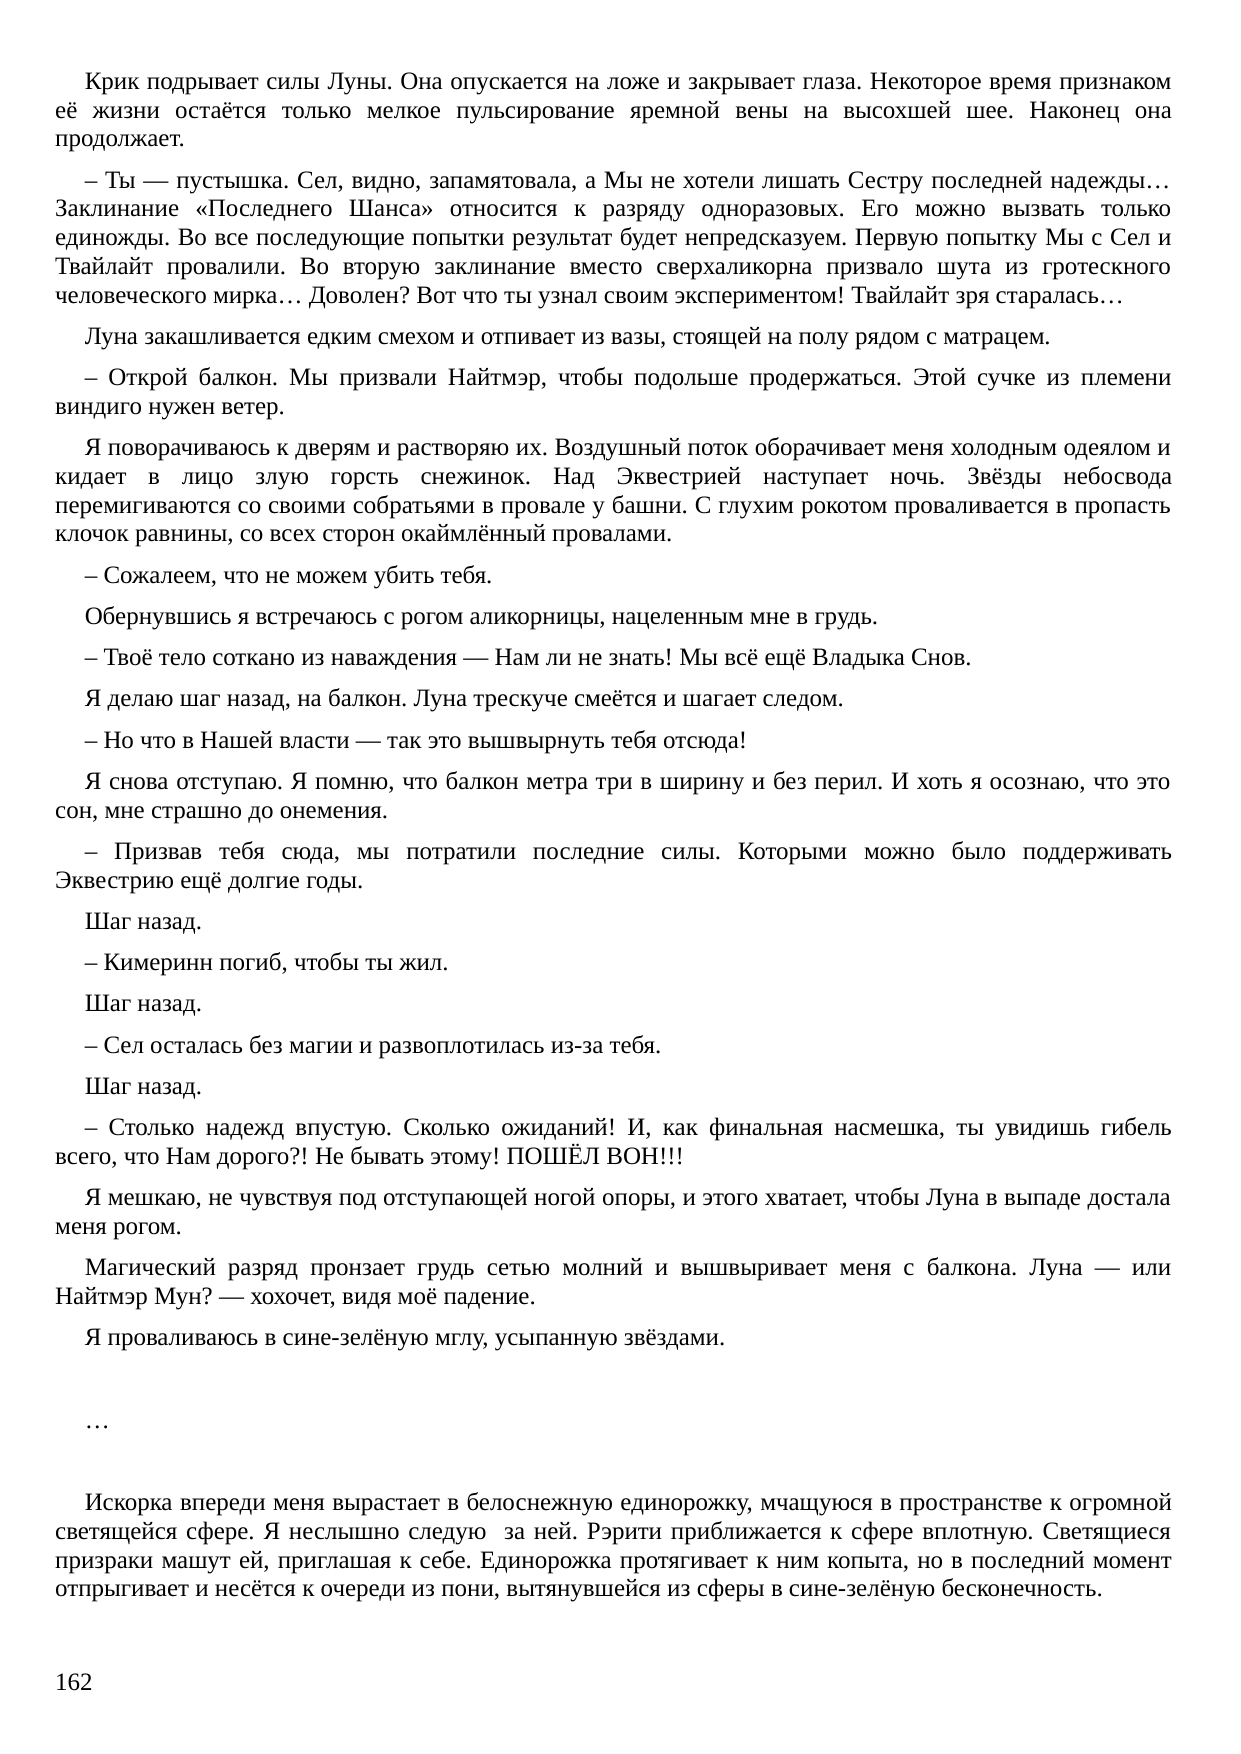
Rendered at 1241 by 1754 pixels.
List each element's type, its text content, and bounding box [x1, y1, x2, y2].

text Обернувшись я встречаюсь с рогом аликорницы, нацеленным мне в грудь. [55, 601, 1173, 630]
text Крик подрывает силы Луны. Она опускается на ложе и закрывает глаза. Некоторое время признаком её жизни остаётся только мелкое пульсирование яремной вены на высохшей шее. Наконец она продолжает. [55, 66, 1173, 152]
text Шаг назад. [55, 1071, 1173, 1100]
text Я проваливаюсь в сине-зелёную мглу, усыпанную звёздами. [55, 1322, 1173, 1351]
text – Твоё тело соткано из наваждения — Нам ли не знать! Мы всё ещё Владыка Снов. [55, 642, 1173, 671]
text – Сожалеем, что не можем убить тебя. [55, 560, 1173, 588]
text – Призвав тебя сюда, мы потратили последние силы. Которыми можно было поддерживать Эквестрию ещё долгие годы. [55, 836, 1173, 893]
text Магический разряд пронзает грудь сетью молний и вышвыривает меня с балкона. Луна — или Найтмэр Мун? — хохочет, видя моё падение. [55, 1252, 1173, 1310]
text – Столько надежд впустую. Сколько ожиданий! И, как финальная насмешка, ты увидишь гибель всего, что Нам дорого?! Не бывать этому! ПОШЁЛ ВОН!!! [55, 1112, 1173, 1170]
text Я делаю шаг назад, на балкон. Луна трескуче смеётся и шагает следом. [55, 683, 1173, 712]
text – Ты — пустышка. Сел, видно, запамятовала, а Мы не хотели лишать Сестру последней надежды… Заклинание «Последнего Шанса» относится к разряду одноразовых. Его можно вызвать только единожды. Во все последующие попытки результат будет непредсказуем. Первую попытку Мы с Сел и Твайлайт провалили. Во вторую заклинание вместо сверхаликорна призвало шута из гротескного человеческого мирка… Доволен? Вот что ты узнал своим экспериментом! Твайлайт зря старалась… [55, 165, 1173, 308]
text Шаг назад. [55, 906, 1173, 935]
text Луна закашливается едким смехом и отпивает из вазы, стоящей на полу рядом с матрацем. [55, 321, 1173, 350]
text Я мешкаю, не чувствуя под отступающей ногой опоры, и этого хватает, чтобы Луна в выпаде достала меня рогом. [55, 1182, 1173, 1240]
text – Но что в Нашей власти — так это вышвырнуть тебя отсюда! [55, 725, 1173, 753]
text Искорка впереди меня вырастает в белоснежную единорожку, мчащуюся в пространстве к огромной светящейся сфере. Я неслышно следую за ней. Рэрити приближается к сфере вплотную. Светящиеся призраки машут ей, приглашая к себе. Единорожка протягивает к ним копыта, но в последний момент отпрыгивает и несётся к очереди из пони, вытянувшейся из сферы в сине-зелёную бесконечность. [55, 1487, 1173, 1602]
text Я снова отступаю. Я помню, что балкон метра три в ширину и без перил. И хоть я осознаю, что это сон, мне страшно до онемения. [55, 766, 1173, 823]
text – Сел осталась без магии и развоплотилась из-за тебя. [55, 1030, 1173, 1058]
text Я поворачиваюсь к дверям и растворяю их. Воздушный поток оборачивает меня холодным одеялом и кидает в лицо злую горсть снежинок. Над Эквестрией наступает ночь. Звёзды небосвода перемигиваются со своими собратьями в провале у башни. С глухим рокотом проваливается в пропасть клочок равнины, со всех сторон окаймлённый провалами. [55, 432, 1173, 547]
text … [55, 1405, 1173, 1433]
text Шаг назад. [55, 988, 1173, 1017]
text – Кимеринн погиб, чтобы ты жил. [55, 947, 1173, 976]
text – Открой балкон. Мы призвали Найтмэр, чтобы подольше продержаться. Этой сучке из племени виндиго нужен ветер. [55, 362, 1173, 420]
